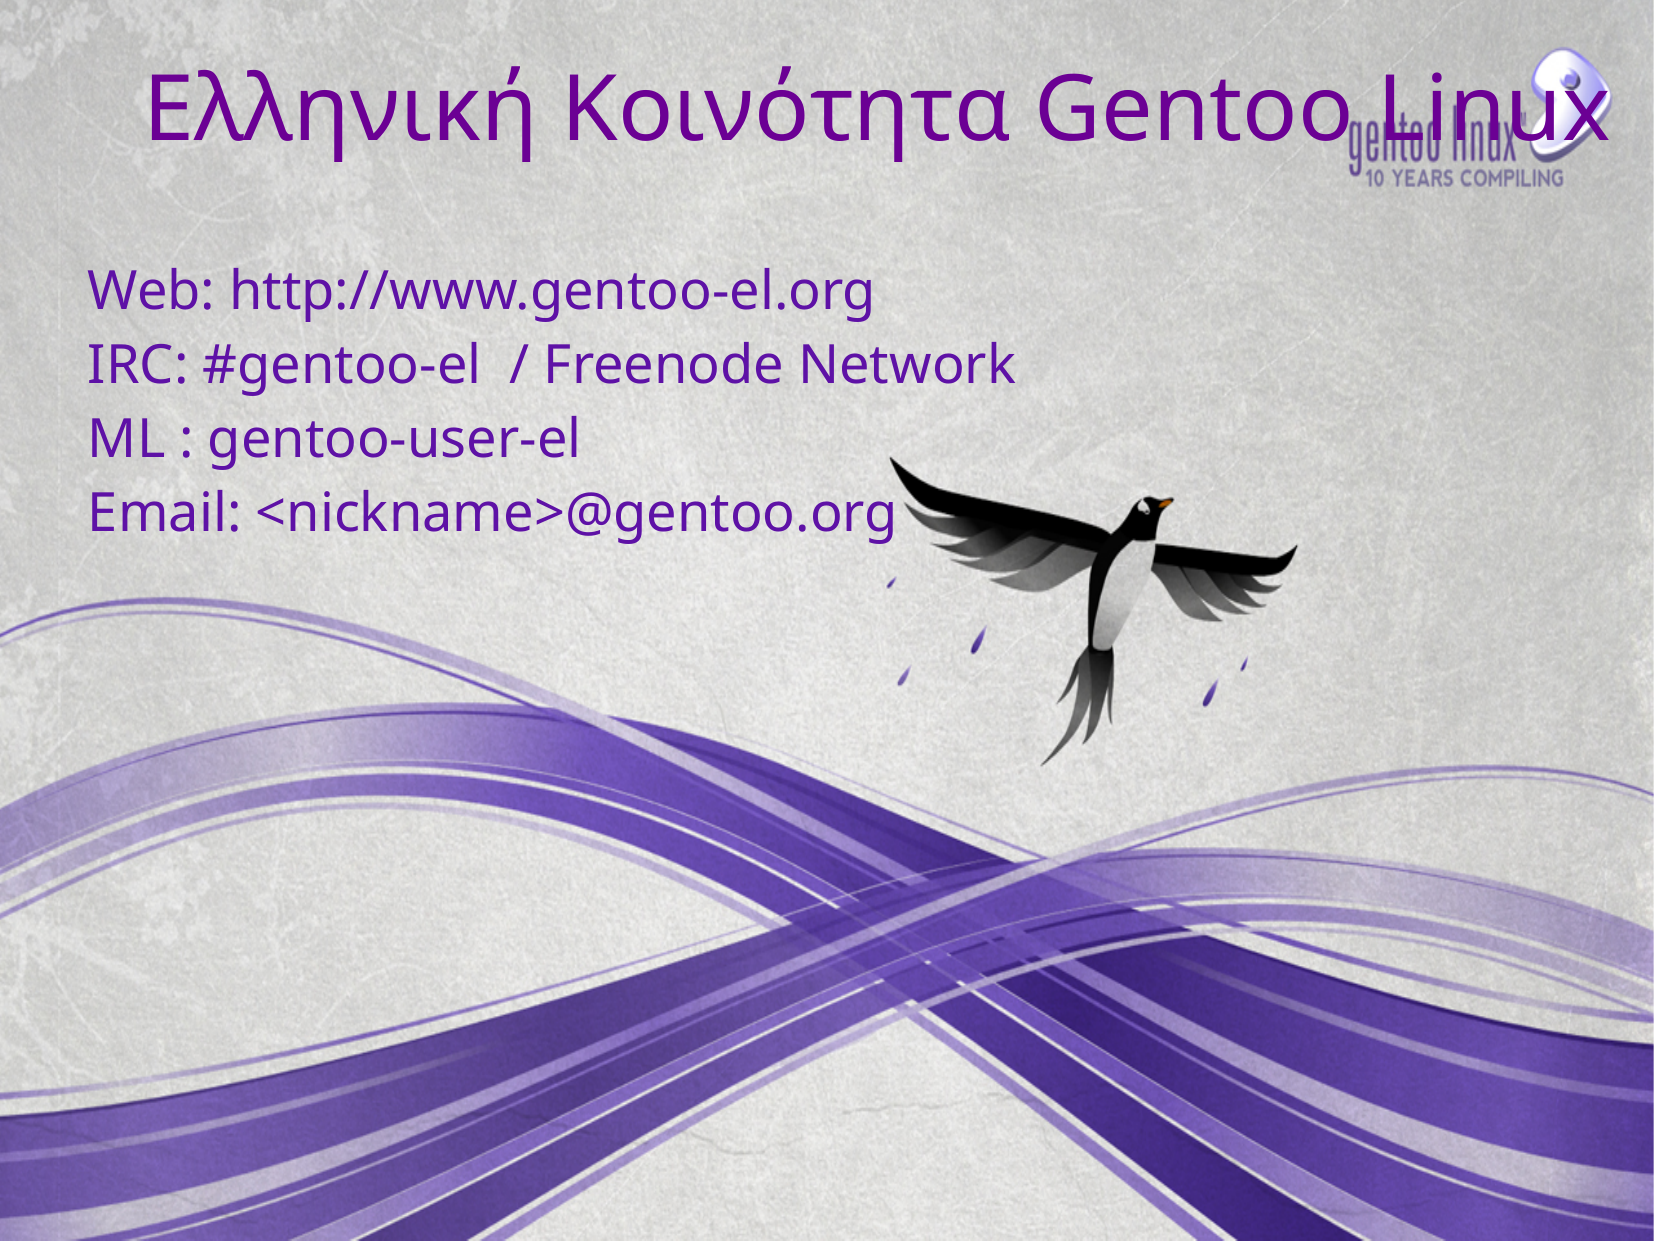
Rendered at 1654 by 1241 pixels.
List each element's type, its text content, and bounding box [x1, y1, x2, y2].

picture [0, 0, 1654, 1241]
text_box Ελληνική Κοινότητα Gentoo Linux [128, 34, 1536, 178]
text_box Web: http://www.gentoo-el.org IRC: #gentoo-el / Freenode Network ML : gentoo-user-el Email: <nickname>@gentoo.org [73, 244, 1063, 562]
